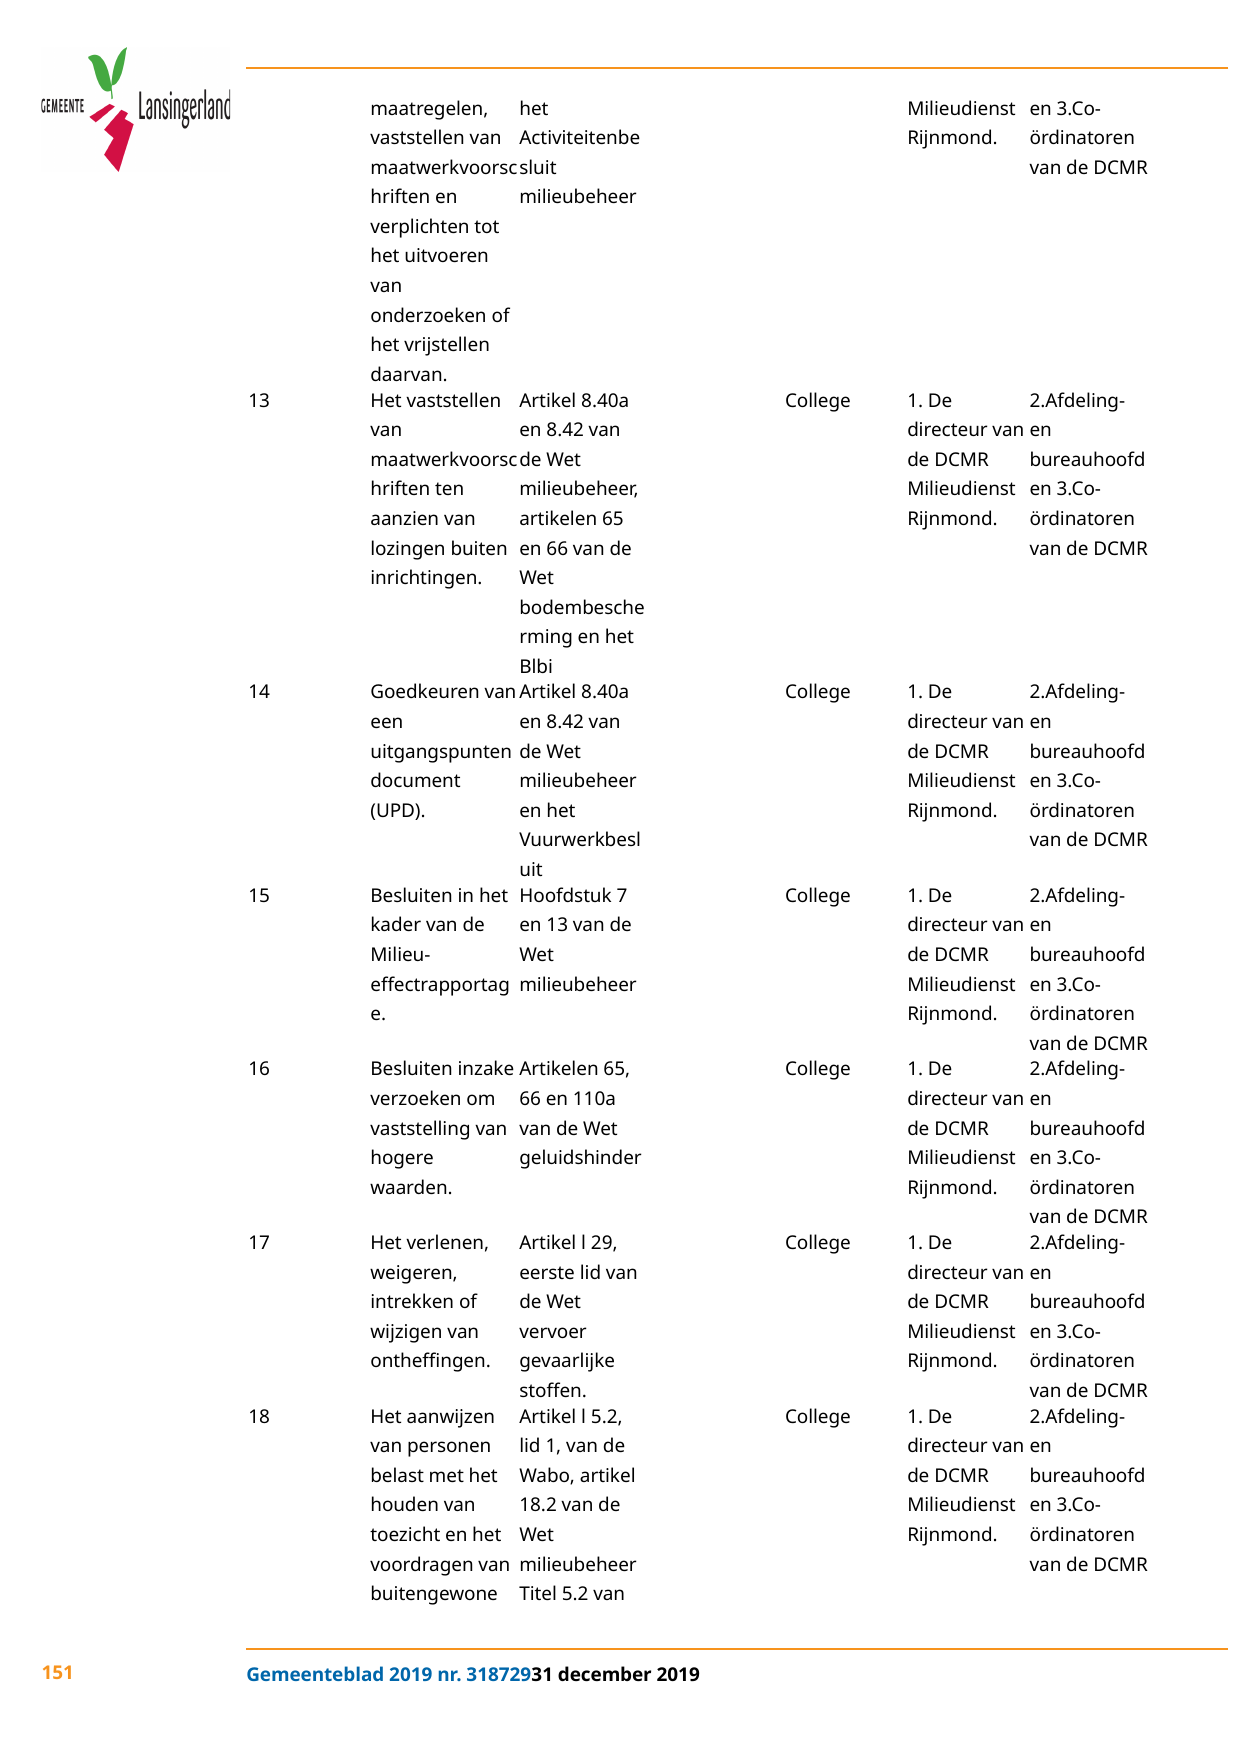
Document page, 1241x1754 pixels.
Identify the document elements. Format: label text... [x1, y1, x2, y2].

table_cell 13 [248, 387, 370, 679]
table_cell Milieudienst Rijnmond. [907, 95, 1029, 387]
table_cell College [785, 387, 907, 679]
table_cell Besluiten in het kader van de Milieu-effectrapportage. [370, 882, 519, 1056]
table_cell 2.Afdeling- en bureauhoofden 3.Co-ördinatoren van de DCMR [1029, 1056, 1152, 1229]
table_cell Artikel 8.40a en 8.42 van de Wet milieubeheer en het Vuurwerkbesluit [519, 679, 647, 882]
table_cell 16 [248, 1056, 370, 1229]
table_cell [647, 1056, 785, 1229]
table_cell [785, 95, 907, 387]
table_cell 1. De directeur van de DCMR Milieudienst Rijnmond. [907, 679, 1029, 882]
table_cell 2.Afdeling- en bureauhoofden 3.Co-ördinatoren van de DCMR [1029, 387, 1152, 679]
table_cell maatregelen, vaststellen van maatwerkvoorschriften en verplichten tot het uitvoeren van onderzoeken of het vrijstellen daarvan. [370, 95, 519, 387]
table_cell Artikel l 5.2, lid 1, van de Wabo, artikel 18.2 van de Wet milieubeheer Titel 5.2 van [519, 1403, 647, 1606]
table_cell 2.Afdeling- en bureauhoofden 3.Co-ördinatoren van de DCMR [1029, 882, 1152, 1056]
table_cell 1. De directeur van de DCMR Milieudienst Rijnmond. [907, 1229, 1029, 1403]
table_cell het Activiteitenbesluit milieubeheer [519, 95, 647, 387]
table_cell 1. De directeur van de DCMR Milieudienst Rijnmond. [907, 882, 1029, 1056]
table_cell [647, 1229, 785, 1403]
table_cell Het verlenen, weigeren, intrekken of wijzigen van ontheffingen. [370, 1229, 519, 1403]
table_cell 1. De directeur van de DCMR Milieudienst Rijnmond. [907, 1403, 1029, 1606]
table_cell en 3.Co-ördinatoren van de DCMR [1029, 95, 1152, 387]
table_cell Artikel 8.40a en 8.42 van de Wet milieubeheer, artikelen 65 en 66 van de Wet bodembescherming en het Blbi [519, 387, 647, 679]
table_cell [647, 1403, 785, 1606]
table_cell [647, 387, 785, 679]
table_cell 17 [248, 1229, 370, 1403]
table_cell 2.Afdeling- en bureauhoofden 3.Co-ördinatoren van de DCMR [1029, 1229, 1152, 1403]
table_cell College [785, 1056, 907, 1229]
table_cell [647, 95, 785, 387]
table_cell College [785, 882, 907, 1056]
table_cell 18 [248, 1403, 370, 1606]
table_cell Besluiten inzake verzoeken om vaststelling van hogere waarden. [370, 1056, 519, 1229]
picture [41, 47, 231, 172]
table_cell Hoofdstuk 7 en 13 van de Wet milieubeheer [519, 882, 647, 1056]
table_cell 15 [248, 882, 370, 1056]
table_cell [647, 679, 785, 882]
table_cell Goedkeuren van een uitgangspuntendocument (UPD). [370, 679, 519, 882]
table_cell Het vaststellen van maatwerkvoorschriften ten aanzien van lozingen buiten inrichtingen. [370, 387, 519, 679]
table_cell Het aanwijzen van personen belast met het houden van toezicht en het voordragen van buitengewone [370, 1403, 519, 1606]
table_cell College [785, 1229, 907, 1403]
table_cell 2.Afdeling- en bureauhoofden 3.Co-ördinatoren van de DCMR [1029, 679, 1152, 882]
table_cell College [785, 1403, 907, 1606]
table_cell 14 [248, 679, 370, 882]
table_cell Artikel l 29, eerste lid van de Wet vervoer gevaarlijke stoffen. [519, 1229, 647, 1403]
table_cell College [785, 679, 907, 882]
table_cell 1. De directeur van de DCMR Milieudienst Rijnmond. [907, 1056, 1029, 1229]
table_cell [647, 882, 785, 1056]
table_cell Artikelen 65, 66 en 110a van de Wet geluidshinder [519, 1056, 647, 1229]
table_cell 1. De directeur van de DCMR Milieudienst Rijnmond. [907, 387, 1029, 679]
table_cell [248, 95, 370, 387]
table_cell 2.Afdeling- en bureauhoofden 3.Co-ördinatoren van de DCMR [1029, 1403, 1152, 1606]
